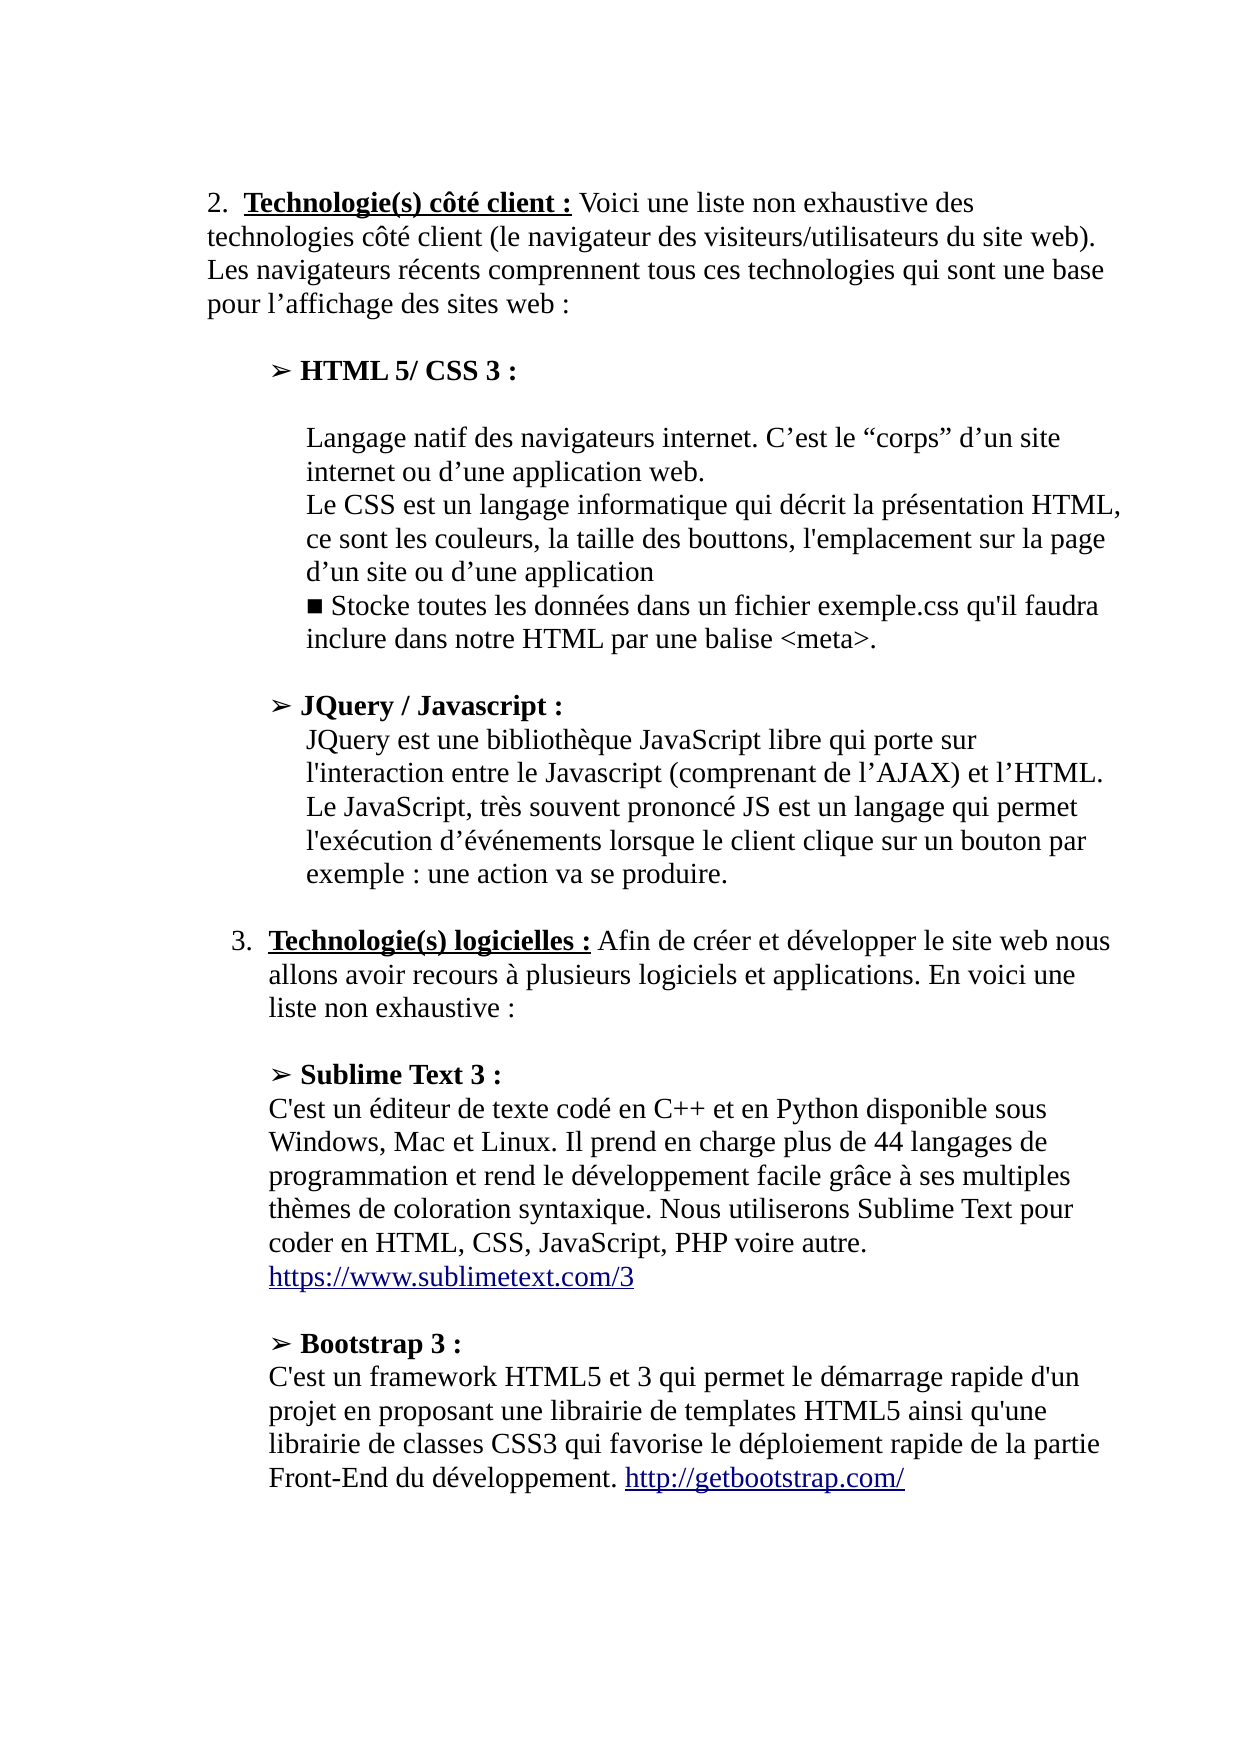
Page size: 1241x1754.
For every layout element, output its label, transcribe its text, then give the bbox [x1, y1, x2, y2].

list ➢ Sublime Text 3 : [231, 1057, 1122, 1091]
list C'est un éditeur de texte codé en C++ et en Python disponible sous Windows, Mac et Linux. Il prend en charge plus de 44 langages de programmation et rend le développement facile grâce à ses multiples thèmes de coloration syntaxique. Nous utiliserons Sublime Text pour coder en HTML, CSS, JavaScript, PHP voire autre. https://www.sublimetext.com/3 [231, 1091, 1122, 1292]
list ➢ JQuery / Javascript : [231, 688, 1122, 722]
list Technologie(s) logicielles : Afin de créer et développer le site web nous allons avoir recours à plusieurs logiciels et applications. En voici une liste non exhaustive : [231, 923, 1122, 1024]
list Langage natif des navigateurs internet. C’est le “corps” d’un site internet ou d’une application web. [268, 420, 1122, 487]
list ➢ Bootstrap 3 : [231, 1326, 1122, 1359]
text 2. Technologie(s) côté client : Voici une liste non exhaustive des technologies côté client (le navigateur des visiteurs/utilisateurs du site web). Les navigateurs récents comprennent tous ces technologies qui sont une base pour l’affichage des sites web : [118, 185, 1122, 319]
list Le CSS est un langage informatique qui décrit la présentation HTML, ce sont les couleurs, la taille des bouttons, l'emplacement sur la page d’un site ou d’une application [268, 487, 1122, 588]
list JQuery est une bibliothèque JavaScript libre qui porte sur l'interaction entre le Javascript (comprenant de l’AJAX) et l’HTML. Le JavaScript, très souvent prononcé JS est un langage qui permet l'exécution d’événements lorsque le client clique sur un bouton par exemple : une action va se produire. [268, 722, 1122, 890]
list ■ Stocke toutes les données dans un fichier exemple.css qu'il faudra inclure dans notre HTML par une balise <meta>. [268, 588, 1122, 655]
list ➢ HTML 5/ CSS 3 : [231, 353, 1122, 387]
list C'est un framework HTML5 et 3 qui permet le démarrage rapide d'un projet en proposant une librairie de templates HTML5 ainsi qu'une librairie de classes CSS3 qui favorise le déploiement rapide de la partie Front-End du développement. http://getbootstrap.com/ [231, 1359, 1122, 1493]
